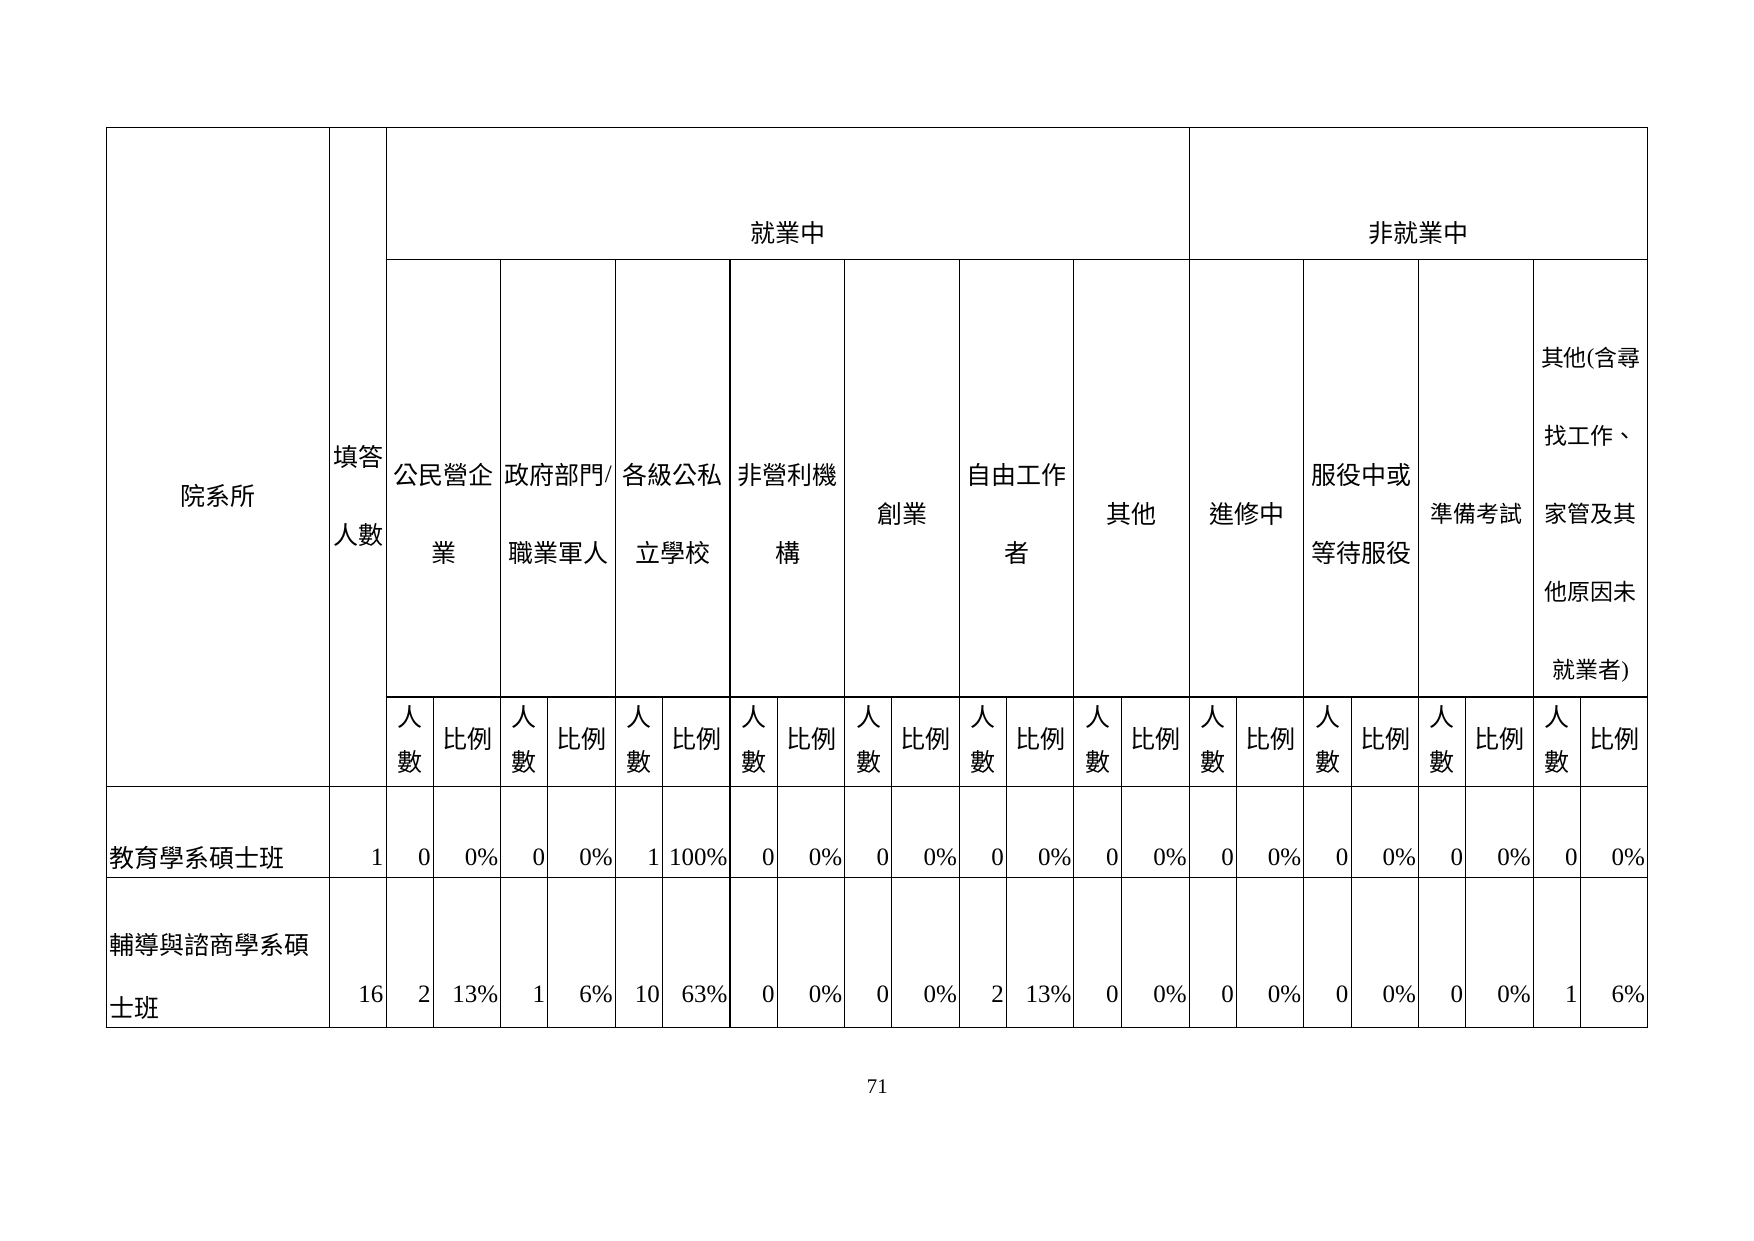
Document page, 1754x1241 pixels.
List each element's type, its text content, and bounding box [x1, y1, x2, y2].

table_cell 其他(含尋找工作、家管及其他原因未就業者) [1534, 260, 1647, 696]
table_cell 0 [1074, 878, 1121, 1027]
table_cell 0 [731, 787, 777, 877]
table_cell 0% [434, 787, 500, 877]
table_cell 比例 [663, 698, 729, 786]
table_header 就業中 [387, 128, 1189, 259]
table_cell 0% [1466, 787, 1533, 877]
table_cell 0% [1122, 878, 1189, 1027]
table_cell 0% [892, 787, 959, 877]
table_cell 人數 [1304, 698, 1351, 786]
table_cell 6% [548, 878, 615, 1027]
table_cell 比例 [548, 698, 615, 786]
table_header 非就業中 [1190, 128, 1647, 259]
table_cell 0% [1466, 878, 1533, 1027]
table_cell 人數 [1074, 698, 1121, 786]
table_cell 13% [434, 878, 500, 1027]
table_cell 0 [1190, 878, 1236, 1027]
table_cell 比例 [1122, 698, 1189, 786]
table_cell 非營利機構 [731, 260, 844, 696]
table_cell 教育學系碩士班 [107, 787, 329, 877]
table_cell 人數 [501, 698, 547, 786]
table_cell 0 [1074, 787, 1121, 877]
table_cell 政府部門/職業軍人 [501, 260, 615, 696]
table_cell 比例 [434, 698, 500, 786]
table_cell 輔導與諮商學系碩士班 [107, 878, 329, 1027]
table_cell 0% [778, 787, 844, 877]
table_cell 0% [1352, 787, 1418, 877]
table_cell 0 [1304, 878, 1351, 1027]
table_cell 10 [616, 878, 662, 1027]
table_cell 0 [1419, 787, 1465, 877]
table_cell 比例 [1466, 698, 1533, 786]
table_cell 0% [778, 878, 844, 1027]
table_cell 進修中 [1190, 260, 1303, 696]
table_cell 100% [663, 787, 729, 877]
table_cell 2 [387, 878, 433, 1027]
table_cell 1 [501, 878, 547, 1027]
table_header 院系所 [107, 128, 329, 786]
table_cell 0% [548, 787, 615, 877]
table_cell 0% [1581, 787, 1647, 877]
table_cell 比例 [1581, 698, 1647, 786]
table_cell 6% [1581, 878, 1647, 1027]
table_header 填答 人數 [330, 128, 386, 786]
table_cell 人數 [845, 698, 891, 786]
table_cell 2 [960, 878, 1006, 1027]
table_cell 0 [845, 878, 891, 1027]
table_cell 自由工作者 [960, 260, 1073, 696]
table_cell 服役中或等待服役 [1304, 260, 1418, 696]
table_cell 1 [1534, 878, 1580, 1027]
table_cell 1 [330, 787, 386, 877]
table_cell 比例 [778, 698, 844, 786]
table_cell 63% [663, 878, 729, 1027]
table_cell 0% [1352, 878, 1418, 1027]
table_cell 比例 [1352, 698, 1418, 786]
table_cell 人數 [387, 698, 433, 786]
table_cell 0 [731, 878, 777, 1027]
table_cell 0% [1237, 787, 1303, 877]
table_cell 人數 [1419, 698, 1465, 786]
table_cell 13% [1007, 878, 1073, 1027]
table_cell 0 [1190, 787, 1236, 877]
table_cell 0 [1304, 787, 1351, 877]
table_cell 人數 [1534, 698, 1580, 786]
table_cell 創業 [845, 260, 959, 696]
table_cell 0 [960, 787, 1006, 877]
table_cell 0 [845, 787, 891, 877]
table_cell 各級公私立學校 [616, 260, 729, 696]
table_cell 0 [1419, 878, 1465, 1027]
table_cell 0 [1534, 787, 1580, 877]
table_cell 人數 [960, 698, 1006, 786]
table_cell 0% [1237, 878, 1303, 1027]
table_cell 比例 [1007, 698, 1073, 786]
table_cell 0% [892, 878, 959, 1027]
table_cell 1 [616, 787, 662, 877]
table_cell 0 [387, 787, 433, 877]
table_cell 人數 [1190, 698, 1236, 786]
table_cell 比例 [892, 698, 959, 786]
table_cell 人數 [616, 698, 662, 786]
table_cell 準備考試 [1419, 260, 1533, 696]
table_cell 其他 [1074, 260, 1189, 696]
table_cell 16 [330, 878, 386, 1027]
table_cell 比例 [1237, 698, 1303, 786]
table_cell 0% [1122, 787, 1189, 877]
table_cell 公民營企業 [387, 260, 500, 696]
table_cell 人數 [731, 698, 777, 786]
table_cell 0% [1007, 787, 1073, 877]
table_cell 0 [501, 787, 547, 877]
